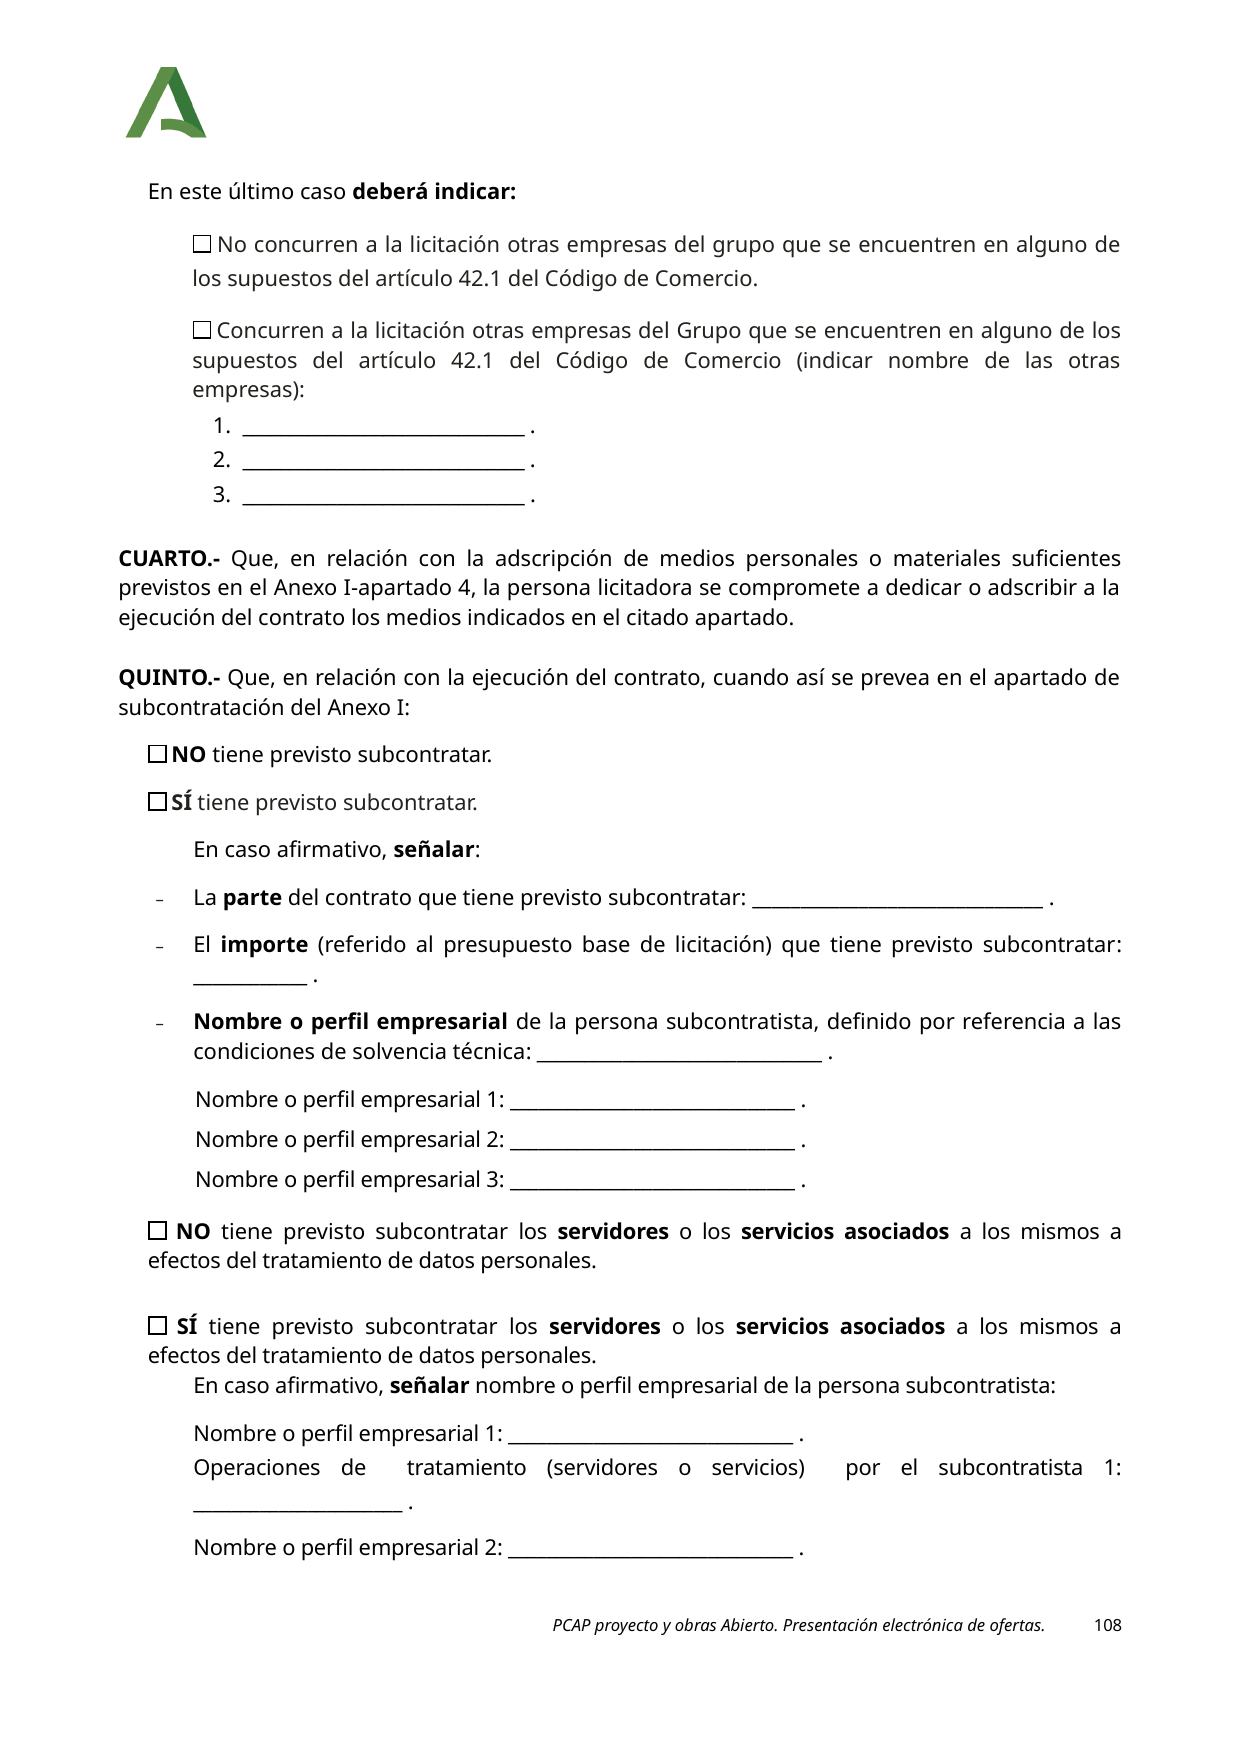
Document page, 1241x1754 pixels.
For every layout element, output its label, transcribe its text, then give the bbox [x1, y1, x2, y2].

text QUINTO.- Que, en relación con la ejecución del contrato, cuando así se prevea en el apartado de subcontratación del Anexo I: [118, 662, 1122, 721]
text SÍ tiene previsto subcontratar. [148, 786, 1122, 816]
text Nombre o perfil empresarial 2: ______________________________ . [195, 1124, 1122, 1153]
text Concurren a la licitación otras empresas del Grupo que se encuentren en alguno de los supuestos del artículo 42.1 del Código de Comercio (indicar nombre de las otras empresas): [192, 315, 1122, 404]
list Nombre o perfil empresarial de la persona subcontratista, definido por referencia a las condiciones de solvencia técnica: ______________________________ . [155, 1006, 1122, 1066]
text No concurren a la licitación otras empresas del grupo que se encuentren en alguno de los supuestos del artículo 42.1 del Código de Comercio. [192, 229, 1122, 293]
text Nombre o perfil empresarial 2: ______________________________ . [193, 1532, 1122, 1562]
list ______________________________ . [213, 478, 1122, 508]
list ______________________________ . [213, 444, 1122, 474]
text CUARTO.- Que, en relación con la adscripción de medios personales o materiales suficientes previstos en el Anexo I-apartado 4, la persona licitadora se compromete a dedicar o adscribir a la ejecución del contrato los medios indicados en el citado apartado. [118, 542, 1122, 632]
text NO tiene previsto subcontratar. [148, 739, 1122, 769]
text SÍ tiene previsto subcontratar los servidores o los servicios asociados a los mismos a efectos del tratamiento de datos personales. [148, 1311, 1122, 1370]
text Nombre o perfil empresarial 1: ______________________________ . [193, 1418, 1122, 1447]
text Nombre o perfil empresarial 3: ______________________________ . [195, 1164, 1122, 1193]
text En caso afirmativo, señalar: [193, 834, 1122, 864]
list La parte del contrato que tiene previsto subcontratar: ______________________________ . [155, 881, 1122, 911]
text Operaciones de tratamiento (servidores o servicios) por el subcontratista 1: ______________________ . [193, 1452, 1122, 1516]
picture [121, 62, 210, 142]
list El importe (referido al presupuesto base de licitación) que tiene previsto subcontratar: ____________ . [155, 929, 1122, 988]
text En este último caso deberá indicar: [148, 176, 1122, 206]
list ______________________________ . [213, 410, 1122, 440]
text NO tiene previsto subcontratar los servidores o los servicios asociados a los mismos a efectos del tratamiento de datos personales. [148, 1216, 1122, 1275]
text En caso afirmativo, señalar nombre o perfil empresarial de la persona subcontratista: [193, 1370, 1122, 1400]
text Nombre o perfil empresarial 1: ______________________________ . [195, 1083, 1122, 1113]
